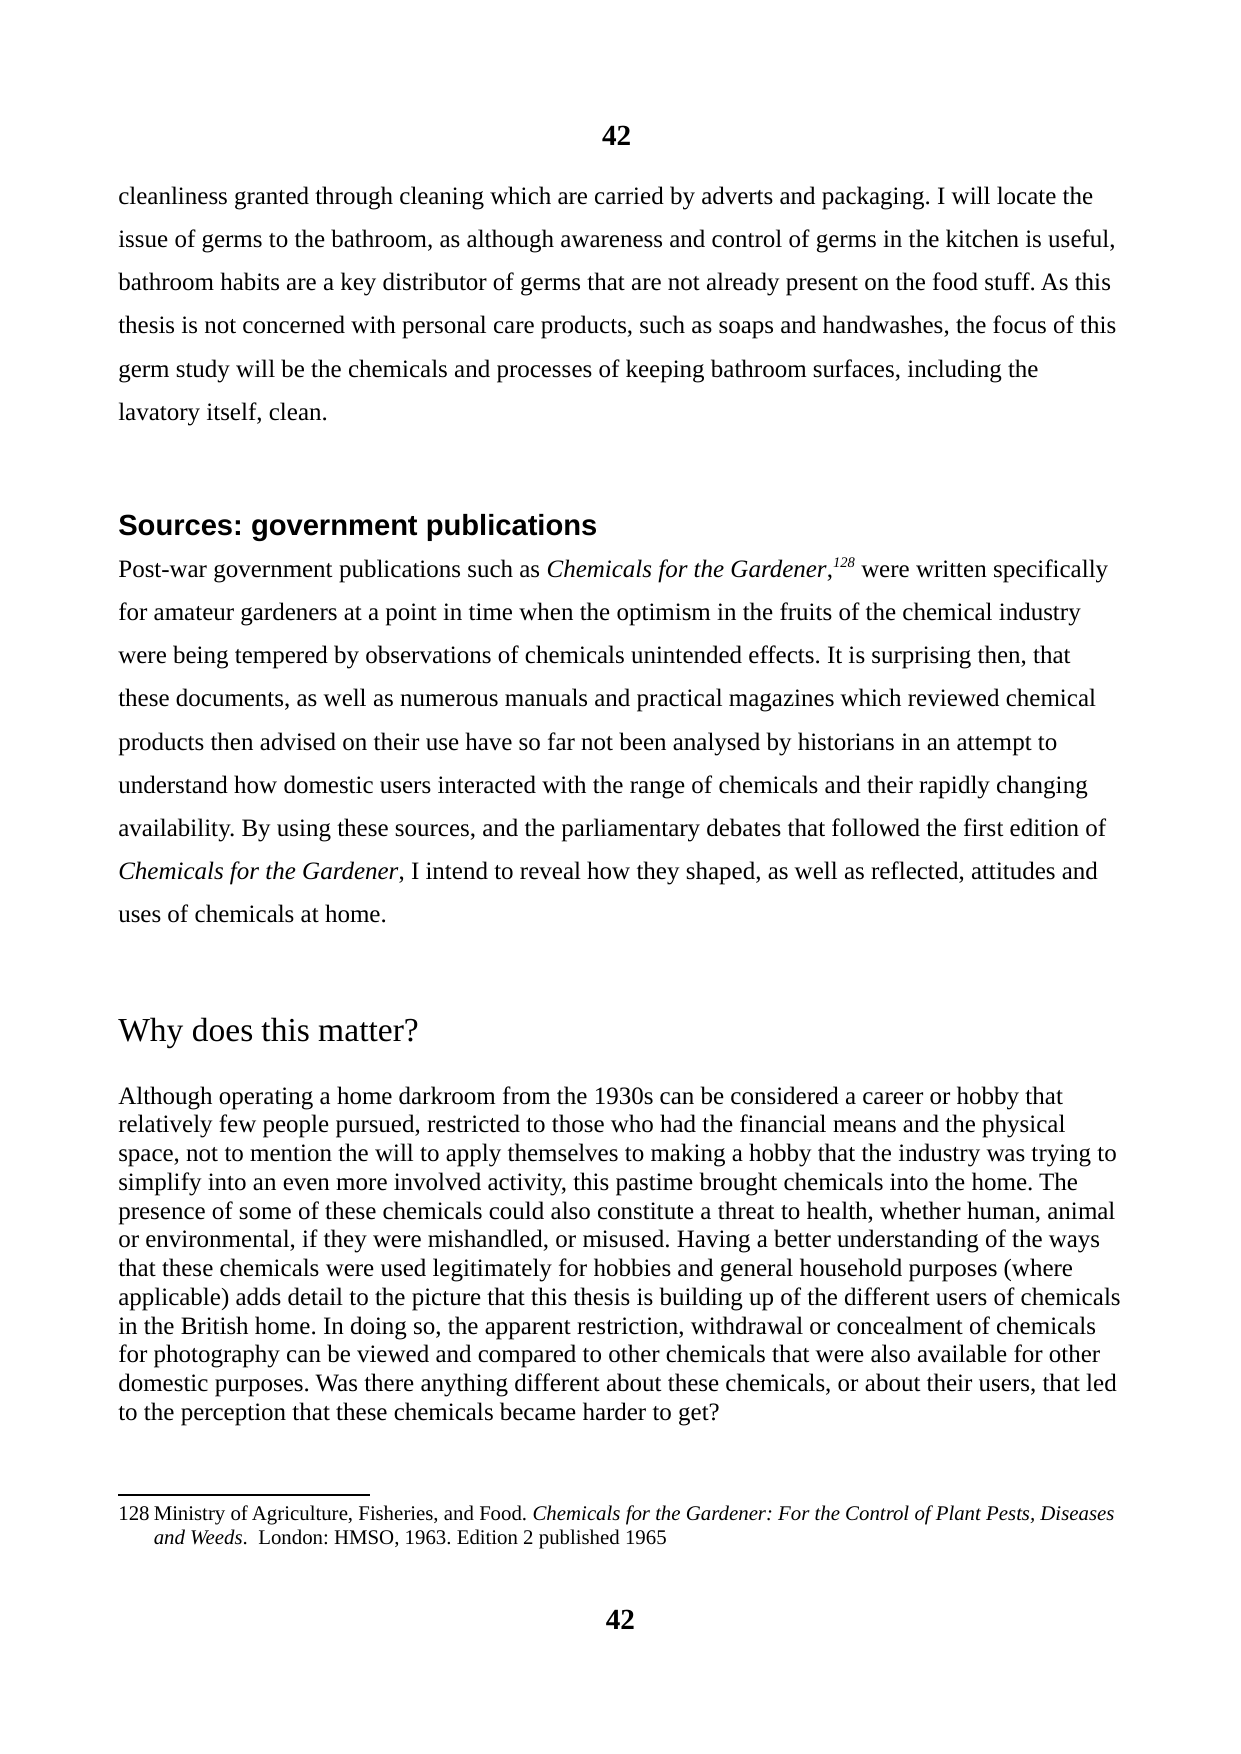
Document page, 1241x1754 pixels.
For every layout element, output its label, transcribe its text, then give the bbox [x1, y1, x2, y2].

subtitle Why does this matter? [118, 1010, 1122, 1049]
text cleanliness granted through cleaning which are carried by adverts and packaging. I will locate the issue of germs to the bathroom, as although awareness and control of germs in the kitchen is useful, bathroom habits are a key distributor of germs that are not already present on the food stuff. As this thesis is not concerned with personal care products, such as soaps and handwashes, the focus of this germ study will be the chemicals and processes of keeping bathroom surfaces, including the lavatory itself, clean. [118, 181, 1122, 426]
text Although operating a home darkroom from the 1930s can be considered a career or hobby that relatively few people pursued, restricted to those who had the financial means and the physical space, not to mention the will to apply themselves to making a hobby that the industry was trying to simplify into an even more involved activity, this pastime brought chemicals into the home. The presence of some of these chemicals could also constitute a threat to health, whether human, animal or environmental, if they were mishandled, or misused. Having a better understanding of the ways that these chemicals were used legitimately for hobbies and general household purposes (where applicable) adds detail to the picture that this thesis is building up of the different users of chemicals in the British home. In doing so, the apparent restriction, withdrawal or concealment of chemicals for photography can be viewed and compared to other chemicals that were also available for other domestic purposes. Was there anything different about these chemicals, or about their users, that led to the perception that these chemicals became harder to get? [118, 1081, 1122, 1426]
text Ministry of Agriculture, Fisheries, and Food. Chemicals for the Gardener: For the Control of Plant Pests, Diseases and Weeds. London: HMSO, 1963. Edition 2 published 1965 [118, 1501, 1122, 1549]
subtitle Sources: government publications [118, 508, 1122, 542]
text Post-war government publications such as Chemicals for the Gardener, were written specifically for amateur gardeners at a point in time when the optimism in the fruits of the chemical industry were being tempered by observations of chemicals unintended effects. It is surprising then, that these documents, as well as numerous manuals and practical magazines which reviewed chemical products then advised on their use have so far not been analysed by historians in an attempt to understand how domestic users interacted with the range of chemicals and their rapidly changing availability. By using these sources, and the parliamentary debates that followed the first edition of Chemicals for the Gardener, I intend to reveal how they shaped, as well as reflected, attitudes and uses of chemicals at home. [118, 554, 1122, 928]
